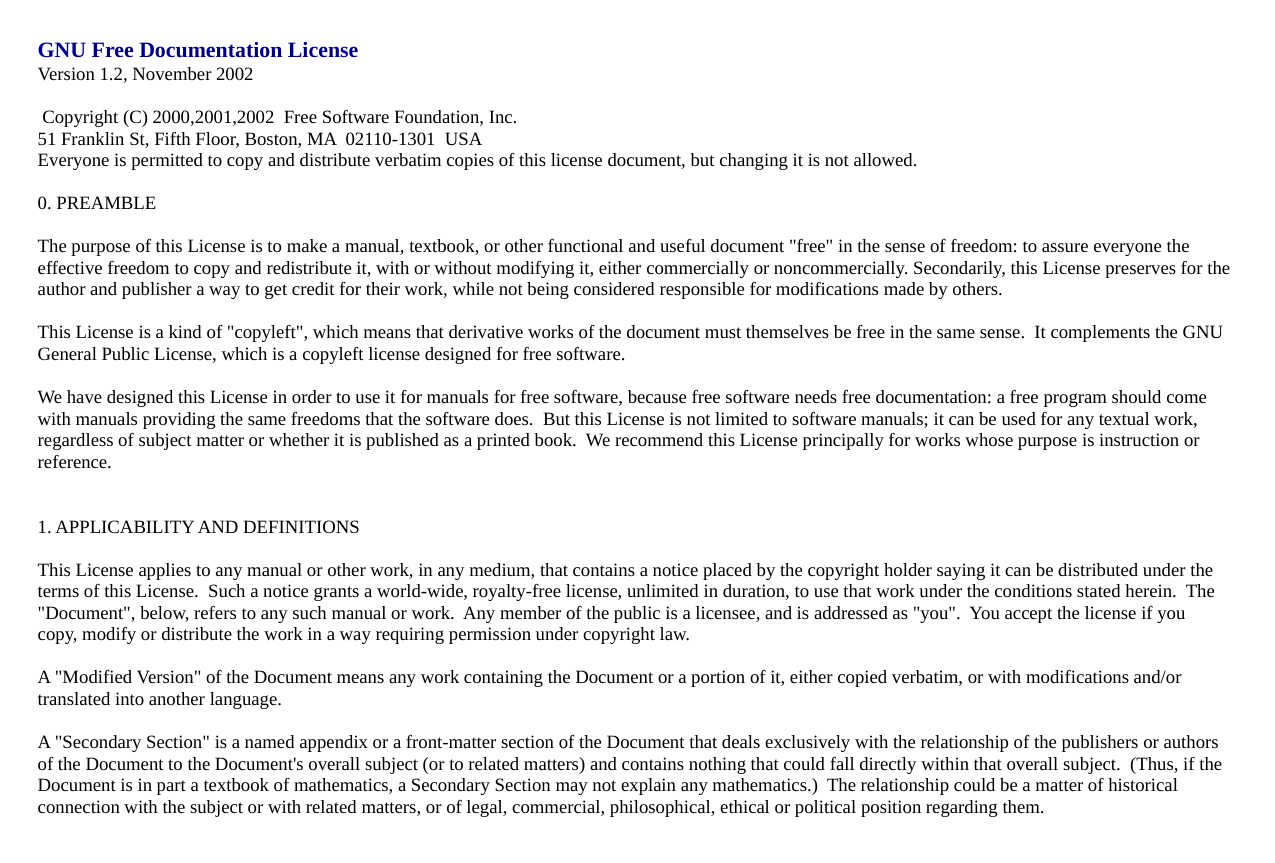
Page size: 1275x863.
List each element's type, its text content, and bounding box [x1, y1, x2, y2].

text This License applies to any manual or other work, in any medium, that contains a notice placed by the copyright holder saying it can be distributed under the terms of this License. Such a notice grants a world-wide, royalty-free license, unlimited in duration, to use that work under the conditions stated herein. The "Document", below, refers to any such manual or work. Any member of the public is a licensee, and is addressed as "you". You accept the license if you [37, 559, 1237, 623]
text A "Secondary Section" is a named appendix or a front-matter section of the Document that deals exclusively with the relationship of the publishers or authors of the Document to the Document's overall subject (or to related matters) and contains nothing that could fall directly within that overall subject. (Thus, if the Document is in part a textbook of mathematics, a Secondary Section may not explain any mathematics.) The relationship could be a matter of historical [37, 731, 1237, 796]
text 0. PREAMBLE [37, 192, 1237, 214]
text 1. APPLICABILITY AND DEFINITIONS [37, 516, 1237, 537]
text GNU Free Documentation License [37, 37, 1237, 63]
text Version 1.2, November 2002 [37, 63, 1237, 84]
text 51 Franklin St, Fifth Floor, Boston, MA 02110-1301 USA [37, 127, 1237, 149]
text copy, modify or distribute the work in a way requiring permission under copyright law. [37, 623, 1237, 645]
text Everyone is permitted to copy and distribute verbatim copies of this license document, but changing it is not allowed. [37, 149, 1237, 171]
text The purpose of this License is to make a manual, textbook, or other functional and useful document "free" in the sense of freedom: to assure everyone the effective freedom to copy and redistribute it, with or without modifying it, either commercially or noncommercially. Secondarily, this License preserves for the author and publisher a way to get credit for their work, while not being considered responsible for modifications made by others. [37, 235, 1237, 300]
text A "Modified Version" of the Document means any work containing the Document or a portion of it, either copied verbatim, or with modifications and/or translated into another language. [37, 666, 1237, 709]
text This License is a kind of "copyleft", which means that derivative works of the document must themselves be free in the same sense. It complements the GNU General Public License, which is a copyleft license designed for free software. [37, 321, 1237, 364]
text connection with the subject or with related matters, or of legal, commercial, philosophical, ethical or political position regarding them. [37, 796, 1237, 817]
text Copyright (C) 2000,2001,2002 Free Software Foundation, Inc. [37, 106, 1237, 127]
text We have designed this License in order to use it for manuals for free software, because free software needs free documentation: a free program should come with manuals providing the same freedoms that the software does. But this License is not limited to software manuals; it can be used for any textual work, regardless of subject matter or whether it is published as a printed book. We recommend this License principally for works whose purpose is instruction or reference. [37, 386, 1237, 472]
